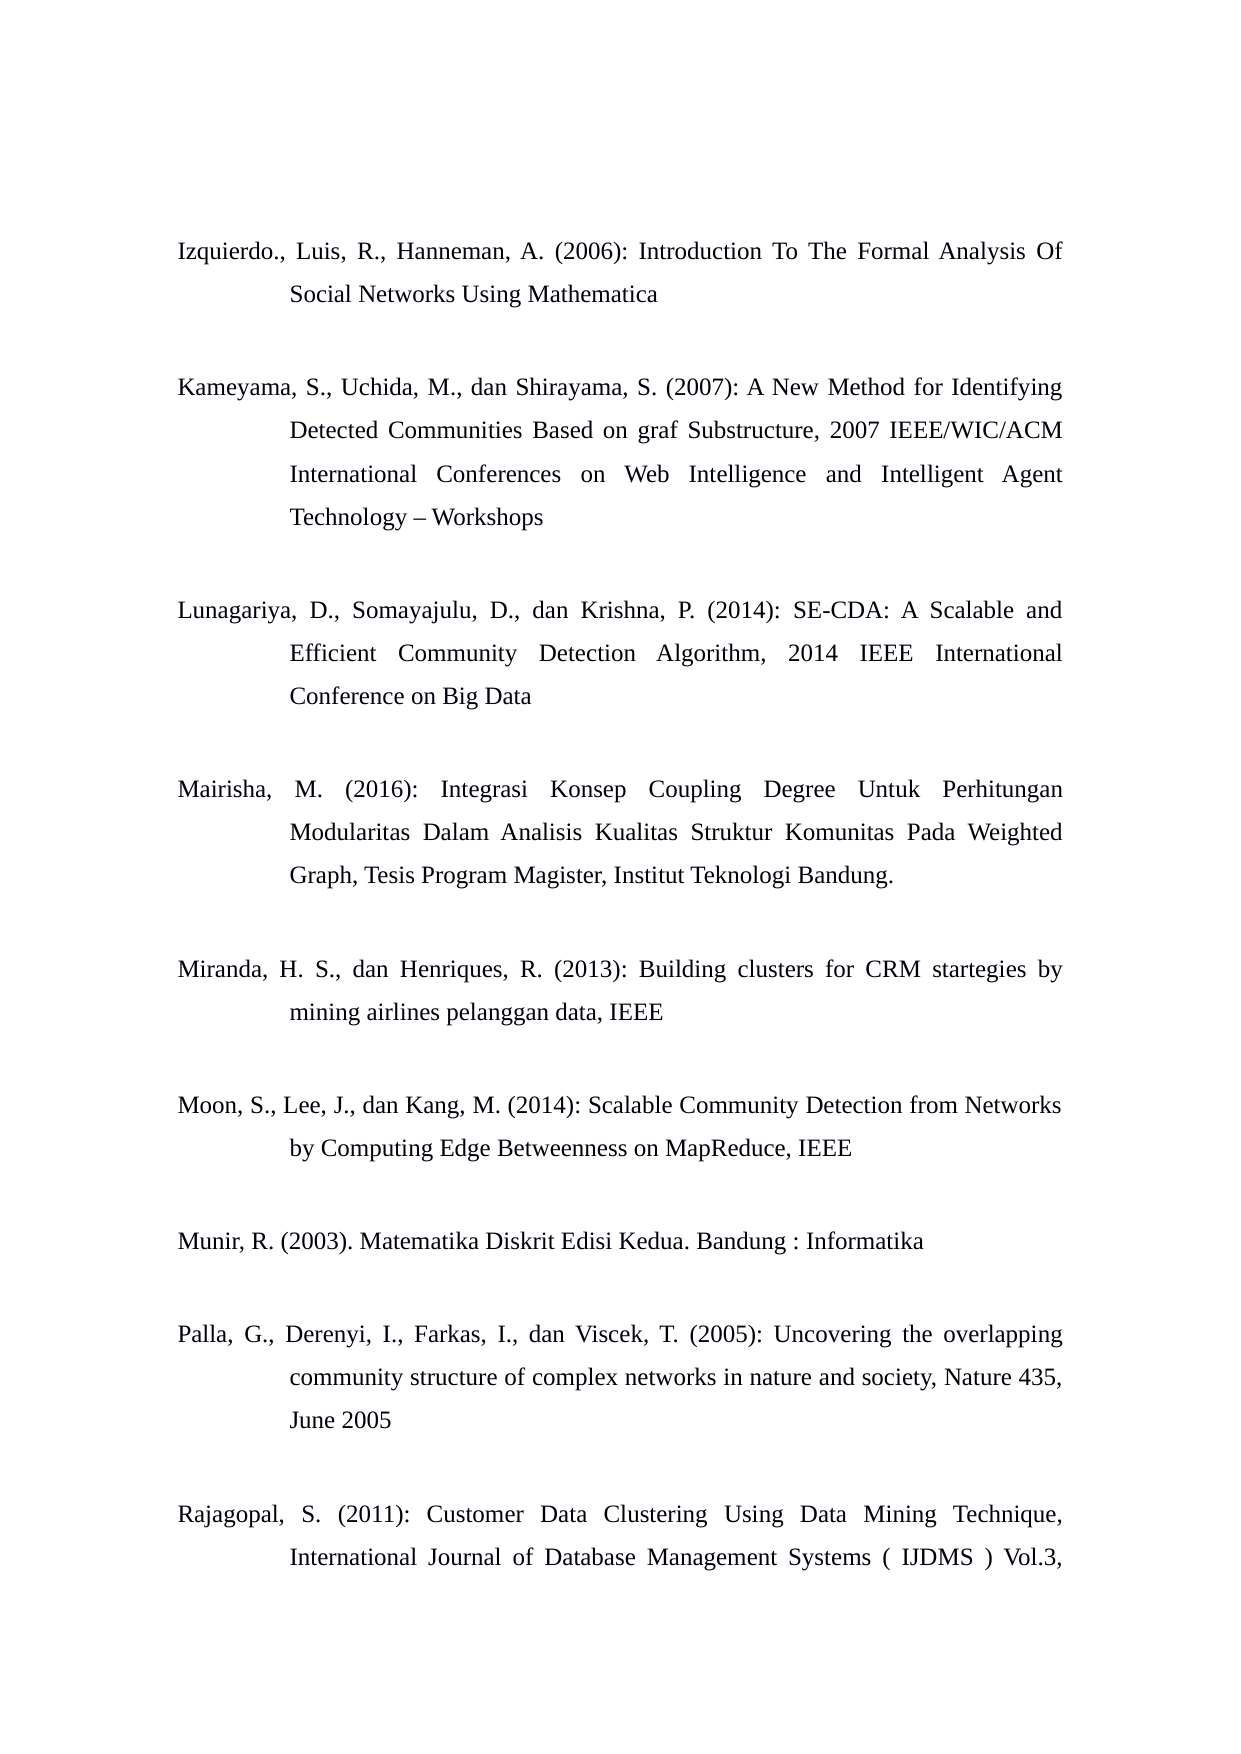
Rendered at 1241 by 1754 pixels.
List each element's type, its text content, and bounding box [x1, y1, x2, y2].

text Munir, R. (2003). Matematika Diskrit Edisi Kedua. Bandung : Informatika [177, 1226, 1063, 1255]
text Palla, G., Derenyi, I., Farkas, I., dan Viscek, T. (2005): Uncovering the overlapping community structure of complex networks in nature and society, Nature 435, June 2005 [177, 1319, 1063, 1434]
text Kameyama, S., Uchida, M., dan Shirayama, S. (2007): A New Method for Identifying Detected Communities Based on graf Substructure, 2007 IEEE/WIC/ACM International Conferences on Web Intelligence and Intelligent Agent Technology – Workshops [177, 372, 1063, 531]
text Rajagopal, S. (2011): Customer Data Clustering Using Data Mining Technique, International Journal of Database Management Systems ( IJDMS ) Vol.3, [177, 1499, 1063, 1571]
text Mairisha, M. (2016): Integrasi Konsep Coupling Degree Untuk Perhitungan Modularitas Dalam Analisis Kualitas Struktur Komunitas Pada Weighted Graph, Tesis Program Magister, Institut Teknologi Bandung. [177, 774, 1063, 889]
text Izquierdo., Luis, R., Hanneman, A. (2006): Introduction To The Formal Analysis Of Social Networks Using Mathematica [177, 236, 1063, 308]
text Lunagariya, D., Somayajulu, D., dan Krishna, P. (2014): SE-CDA: A Scalable and Efficient Community Detection Algorithm, 2014 IEEE International Conference on Big Data [177, 595, 1063, 710]
text Miranda, H. S., dan Henriques, R. (2013): Building clusters for CRM startegies by mining airlines pelanggan data, IEEE [177, 954, 1063, 1026]
text Moon, S., Lee, J., dan Kang, M. (2014): Scalable Community Detection from Networks by Computing Edge Betweenness on MapReduce, IEEE [177, 1090, 1063, 1162]
